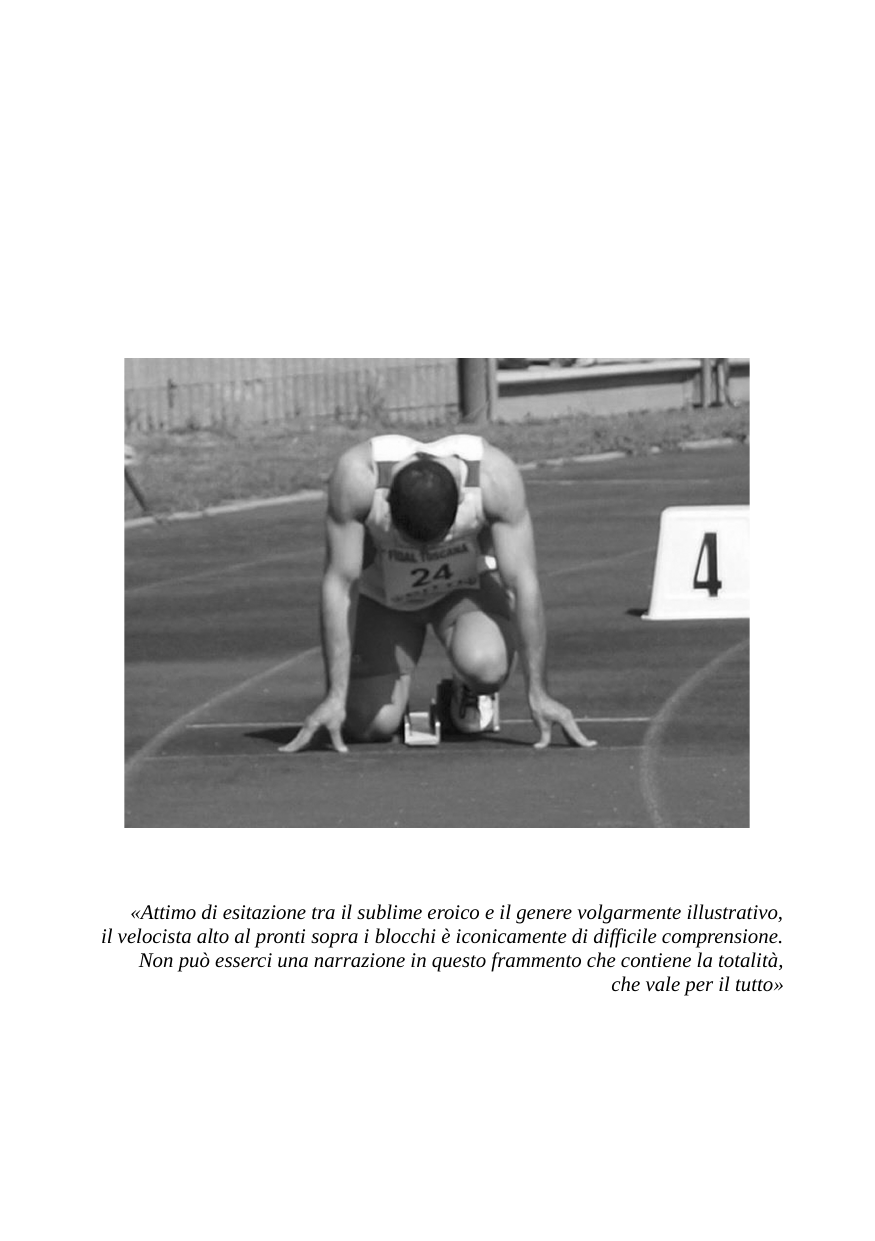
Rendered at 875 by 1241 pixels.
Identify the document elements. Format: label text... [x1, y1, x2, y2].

text che vale per il tutto» [88, 972, 786, 996]
text «Attimo di esitazione tra il sublime eroico e il genere volgarmente illustrativo, [88, 900, 786, 924]
picture [124, 358, 750, 828]
text il velocista alto al pronti sopra i blocchi è iconicamente di difficile comprensione. Non può esserci una narrazione in questo frammento che contiene la totalità, [88, 924, 786, 972]
